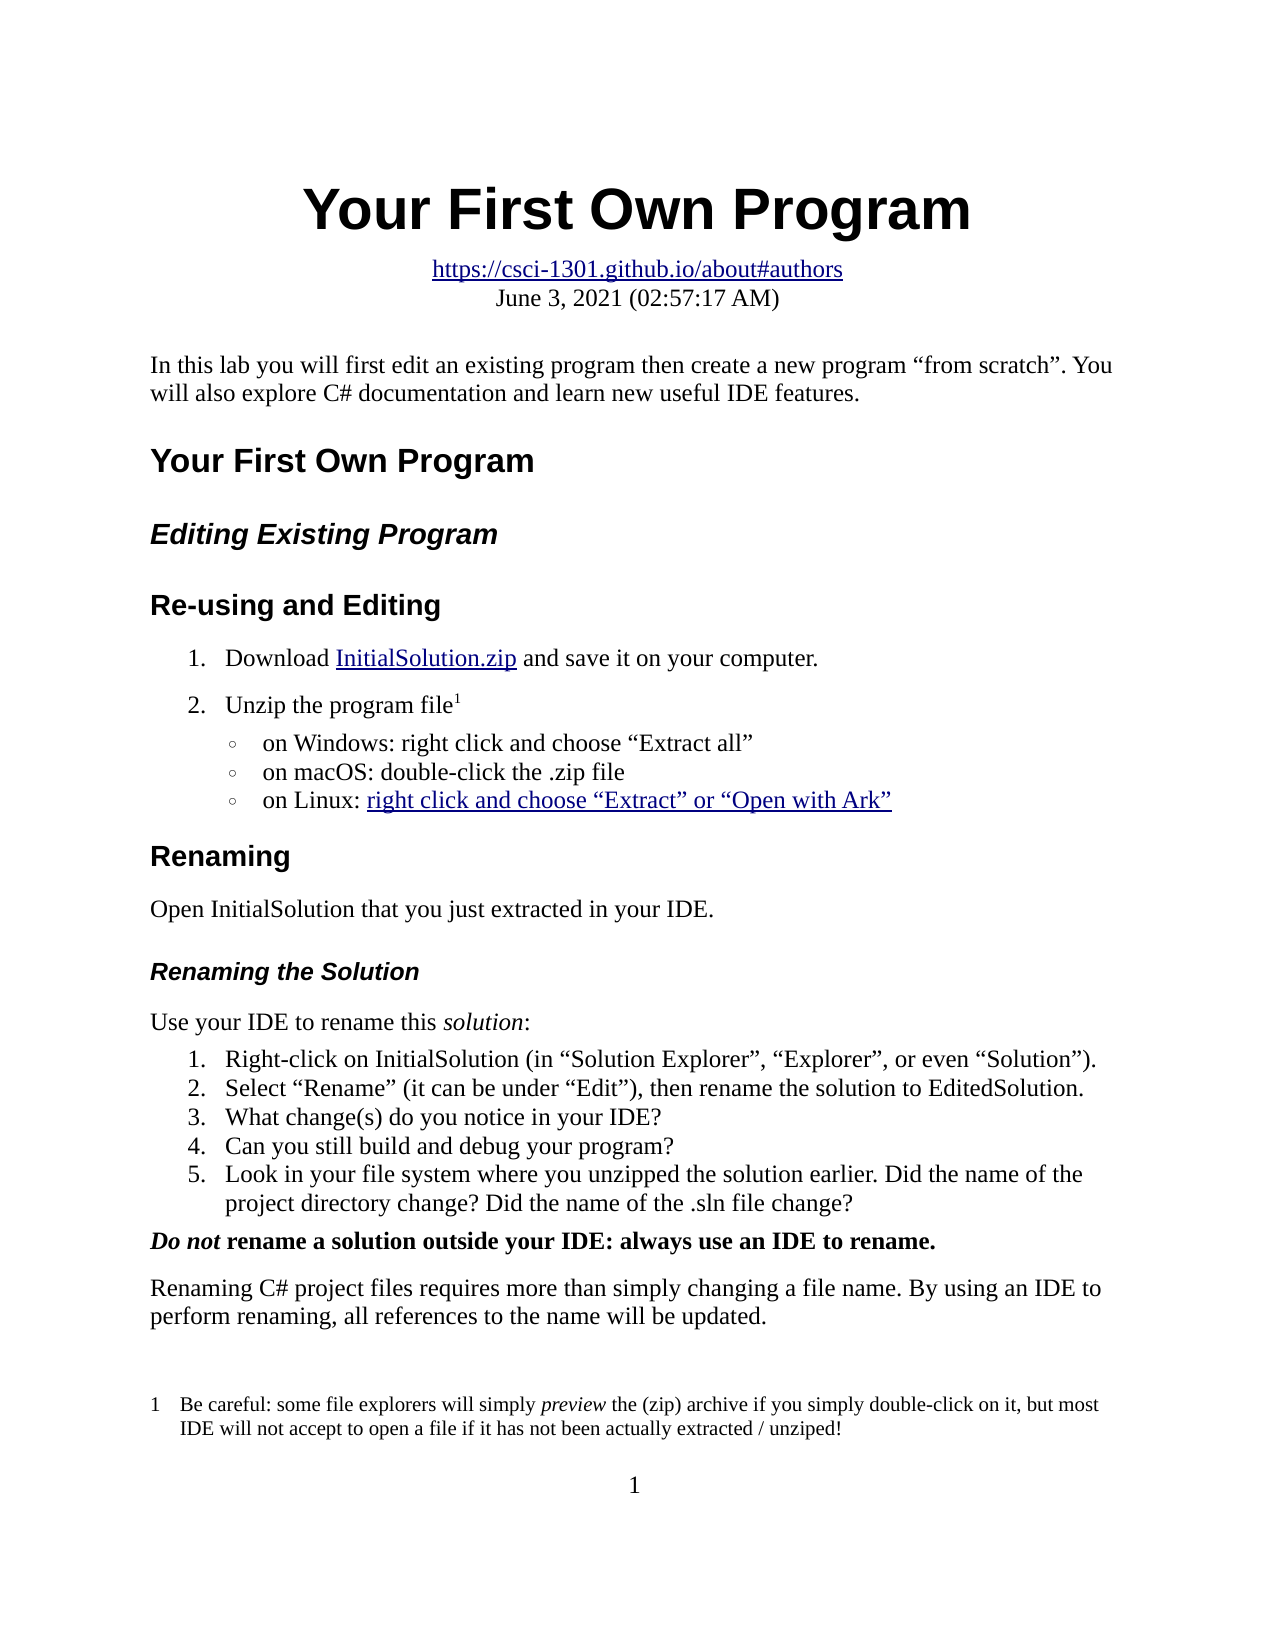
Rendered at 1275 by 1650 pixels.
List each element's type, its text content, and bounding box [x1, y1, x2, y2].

list What change(s) do you notice in your IDE? [187, 1102, 1125, 1131]
list Select “Rename” (it can be under “Edit”), then rename the solution to EditedSolution. [187, 1073, 1125, 1102]
text June 3, 2021 (02:57:17 AM) [150, 283, 1125, 312]
subtitle Editing Existing Program [150, 517, 1125, 551]
text Do not rename a solution outside your IDE: always use an IDE to rename. [150, 1226, 1125, 1255]
text Open InitialSolution that you just extracted in your IDE. [150, 894, 1125, 923]
list Can you still build and debug your program? [187, 1131, 1125, 1159]
title Your First Own Program [150, 175, 1125, 242]
list Be careful: some file explorers will simply preview the (zip) archive if you simply double-click on it, but most IDE will not accept to open a file if it has not been actually extracted / unziped! [150, 1392, 1125, 1440]
text https://csci-1301.github.io/about#authors [150, 254, 1125, 283]
subtitle Your First Own Program [150, 441, 1125, 480]
list on Linux: right click and choose “Extract” or “Open with Ark” [225, 785, 1125, 814]
list Download InitialSolution.zip and save it on your computer. [187, 643, 1125, 672]
list Look in your file system where you unzipped the solution earlier. Did the name of the project directory change? Did the name of the .sln file change? [187, 1159, 1125, 1217]
subtitle Re-using and Editing [150, 588, 1125, 622]
subtitle Renaming the Solution [150, 957, 1125, 985]
list on Windows: right click and choose “Extract all” [225, 728, 1125, 757]
text In this lab you will first edit an existing program then create a new program “from scratch”. You will also explore C# documentation and learn new useful IDE features. [150, 350, 1125, 407]
list on macOS: double-click the .zip file [225, 757, 1125, 785]
list Right-click on InitialSolution (in “Solution Explorer”, “Explorer”, or even “Solution”). [187, 1044, 1125, 1073]
text Renaming C# project files requires more than simply changing a file name. By using an IDE to perform renaming, all references to the name will be updated. [150, 1273, 1125, 1330]
list Unzip the program file [187, 690, 1125, 719]
text Use your IDE to rename this solution: [150, 1007, 1125, 1036]
subtitle Renaming [150, 839, 1125, 873]
